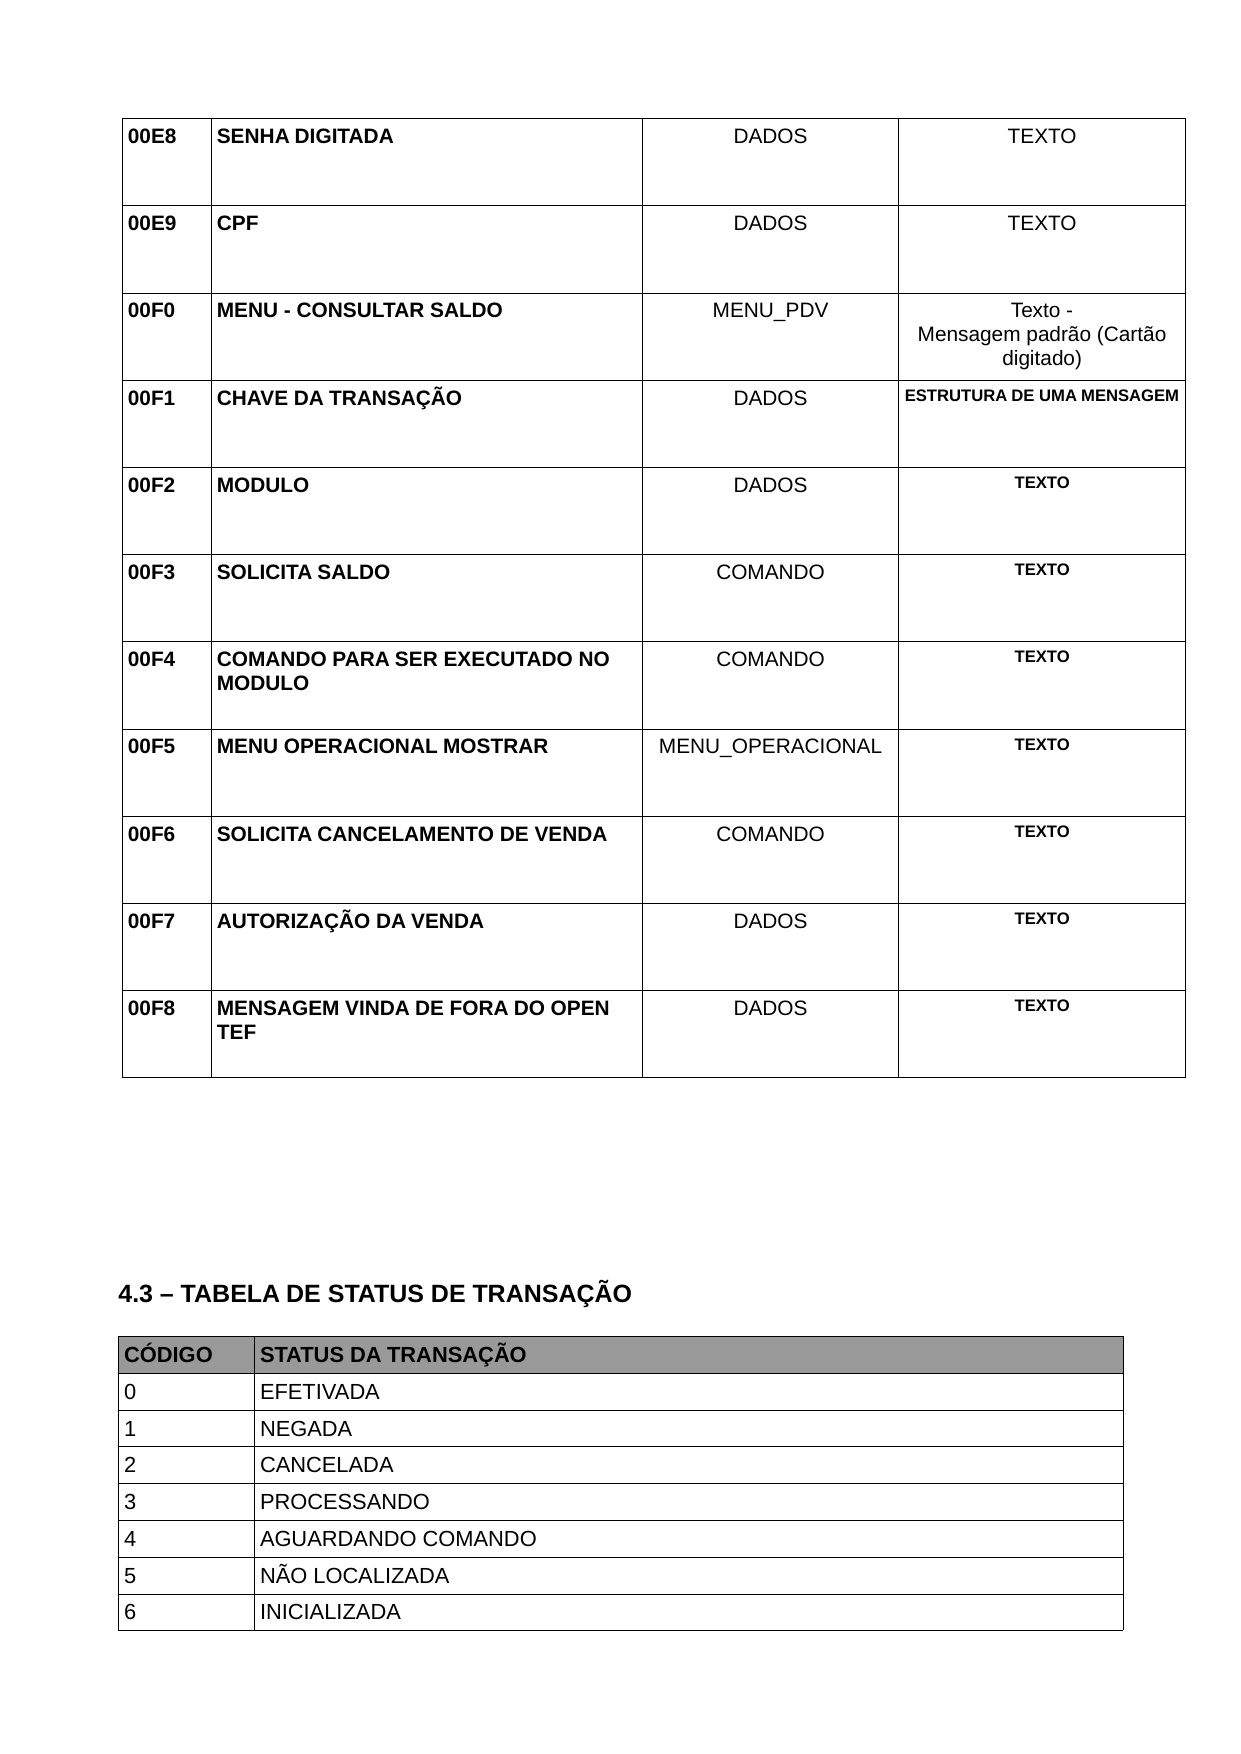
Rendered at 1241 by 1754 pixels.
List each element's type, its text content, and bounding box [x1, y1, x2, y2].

table_cell 00F5 [123, 730, 211, 816]
table_cell 00F2 [123, 468, 211, 554]
table_cell AUTORIZAÇÃO DA VENDA [212, 904, 642, 990]
table_cell DADOS [643, 381, 898, 467]
table_cell COMANDO [643, 642, 898, 728]
table_header CÓDIGO [119, 1337, 254, 1373]
table_cell CANCELADA [255, 1447, 1123, 1483]
table_cell COMANDO PARA SER EXECUTADO NO MODULO [212, 642, 642, 728]
table_cell DADOS [643, 991, 898, 1077]
table_cell MODULO [212, 468, 642, 554]
table_cell DADOS [643, 468, 898, 554]
table_cell NEGADA [255, 1411, 1123, 1446]
table_cell NÃO LOCALIZADA [255, 1558, 1123, 1593]
table_cell INICIALIZADA [255, 1595, 1123, 1630]
table_cell EFETIVADA [255, 1374, 1123, 1409]
table_cell 00E8 [123, 119, 211, 205]
table_cell MENSAGEM VINDA DE FORA DO OPEN TEF [212, 991, 642, 1077]
table_cell COMANDO [643, 555, 898, 641]
table_cell 00F7 [123, 904, 211, 990]
table_cell 0 [119, 1374, 254, 1409]
table_cell 00F0 [123, 294, 211, 380]
table_cell Texto - Mensagem padrão (Cartão digitado) [899, 294, 1185, 380]
table_cell CPF [212, 206, 642, 292]
table_cell TEXTO [899, 642, 1185, 728]
table_cell 3 [119, 1484, 254, 1520]
table_header STATUS DA TRANSAÇÃO [255, 1337, 1123, 1373]
table_cell TEXTO [899, 555, 1185, 641]
table_cell TEXTO [899, 119, 1185, 205]
table_cell 00E9 [123, 206, 211, 292]
table_cell 1 [119, 1411, 254, 1446]
table_cell MENU OPERACIONAL MOSTRAR [212, 730, 642, 816]
table_cell PROCESSANDO [255, 1484, 1123, 1520]
table_cell MENU_OPERACIONAL [643, 730, 898, 816]
table_cell 4 [119, 1521, 254, 1557]
table_cell SOLICITA SALDO [212, 555, 642, 641]
table_cell TEXTO [899, 206, 1185, 292]
table_cell CHAVE DA TRANSAÇÃO [212, 381, 642, 467]
table_cell TEXTO [899, 817, 1185, 903]
table_cell DADOS [643, 904, 898, 990]
table_cell 6 [119, 1595, 254, 1630]
table_cell TEXTO [899, 468, 1185, 554]
table_cell 5 [119, 1558, 254, 1593]
table_cell MENU_PDV [643, 294, 898, 380]
table_cell AGUARDANDO COMANDO [255, 1521, 1123, 1557]
table_cell TEXTO [899, 904, 1185, 990]
table_cell TEXTO [899, 730, 1185, 816]
table_cell MENU - CONSULTAR SALDO [212, 294, 642, 380]
table_cell 00F6 [123, 817, 211, 903]
table_cell 2 [119, 1447, 254, 1483]
table_cell DADOS [643, 206, 898, 292]
table_cell SOLICITA CANCELAMENTO DE VENDA [212, 817, 642, 903]
table_cell ESTRUTURA DE UMA MENSAGEM [899, 381, 1185, 467]
table_cell TEXTO [899, 991, 1185, 1077]
table_cell COMANDO [643, 817, 898, 903]
table_cell 00F4 [123, 642, 211, 728]
text 4.3 – TABELA DE STATUS DE TRANSAÇÃO [118, 1278, 1122, 1307]
table_cell SENHA DIGITADA [212, 119, 642, 205]
table_cell 00F1 [123, 381, 211, 467]
table_cell DADOS [643, 119, 898, 205]
table_cell 00F3 [123, 555, 211, 641]
table_cell 00F8 [123, 991, 211, 1077]
